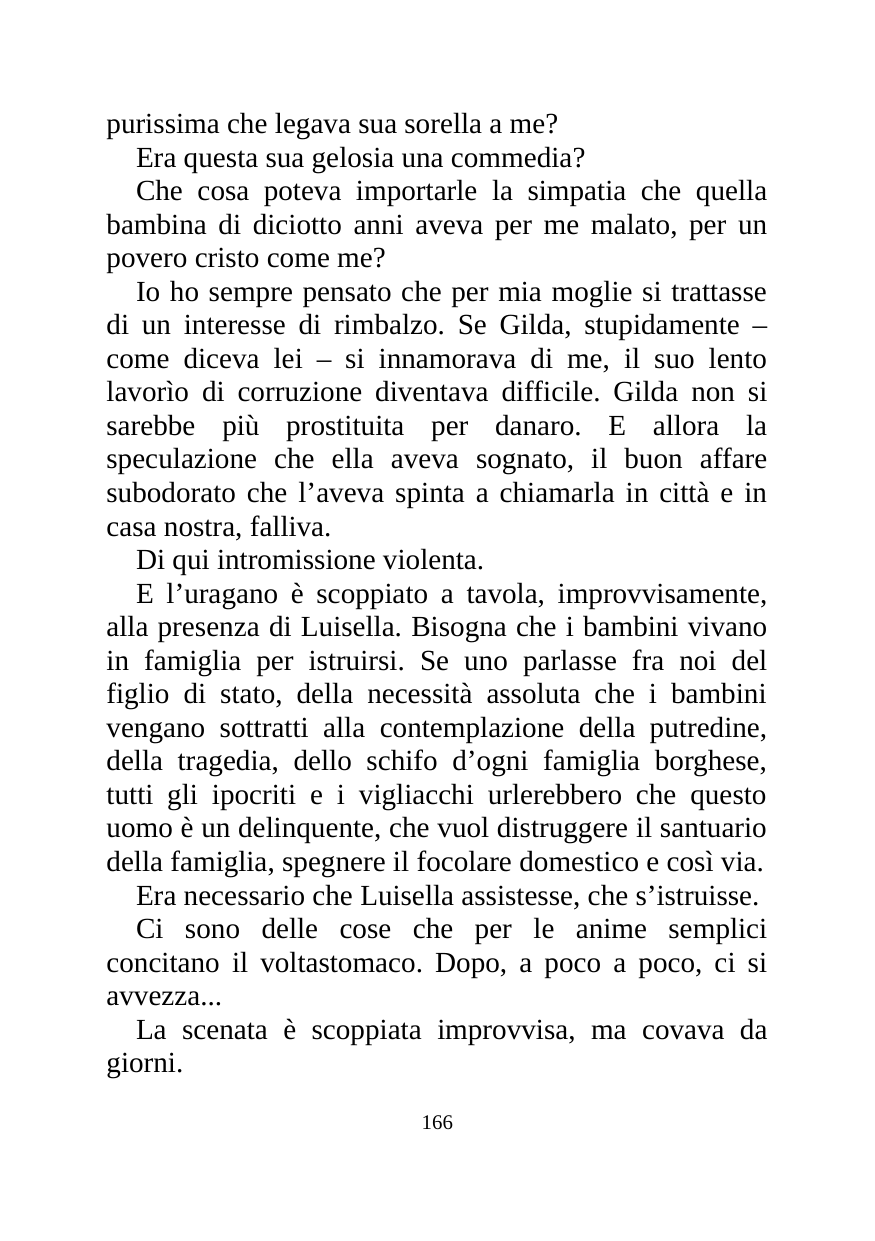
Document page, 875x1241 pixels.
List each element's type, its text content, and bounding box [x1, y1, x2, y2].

text La scenata è scoppiata improvvisa, ma covava da giorni. [106, 1012, 768, 1079]
text Di qui intromissione violenta. [106, 542, 768, 576]
text Era necessario che Luisella assistesse, che s’istruisse. [106, 878, 768, 911]
text E l’uragano è scoppiato a tavola, improvvisamente, alla presenza di Luisella. Bisogna che i bambini vivano in famiglia per istruirsi. Se uno parlasse fra noi del figlio di stato, della necessità assoluta che i bambini vengano sottratti alla contemplazione della putredine, della tragedia, dello schifo d’ogni famiglia borghese, tutti gli ipocriti e i vigliacchi urlerebbero che questo uomo è un delinquente, che vuol distruggere il santuario della famiglia, spegnere il focolare domestico e così via. [106, 576, 768, 878]
text Era questa sua gelosia una commedia? [106, 140, 768, 173]
text Io ho sempre pensato che per mia moglie si trattasse di un interesse di rimbalzo. Se Gilda, stupidamente – come diceva lei – si innamorava di me, il suo lento lavorìo di corruzione diventava difficile. Gilda non si sarebbe più prostituita per danaro. E allora la speculazione che ella aveva sognato, il buon affare subodorato che l’aveva spinta a chiamarla in città e in casa nostra, falliva. [106, 274, 768, 542]
text Che cosa poteva importarle la simpatia che quella bambina di diciotto anni aveva per me malato, per un povero cristo come me? [106, 173, 768, 274]
text purissima che legava sua sorella a me? [106, 106, 768, 140]
text Ci sono delle cose che per le anime semplici concitano il voltastomaco. Dopo, a poco a poco, ci si avvezza... [106, 911, 768, 1012]
